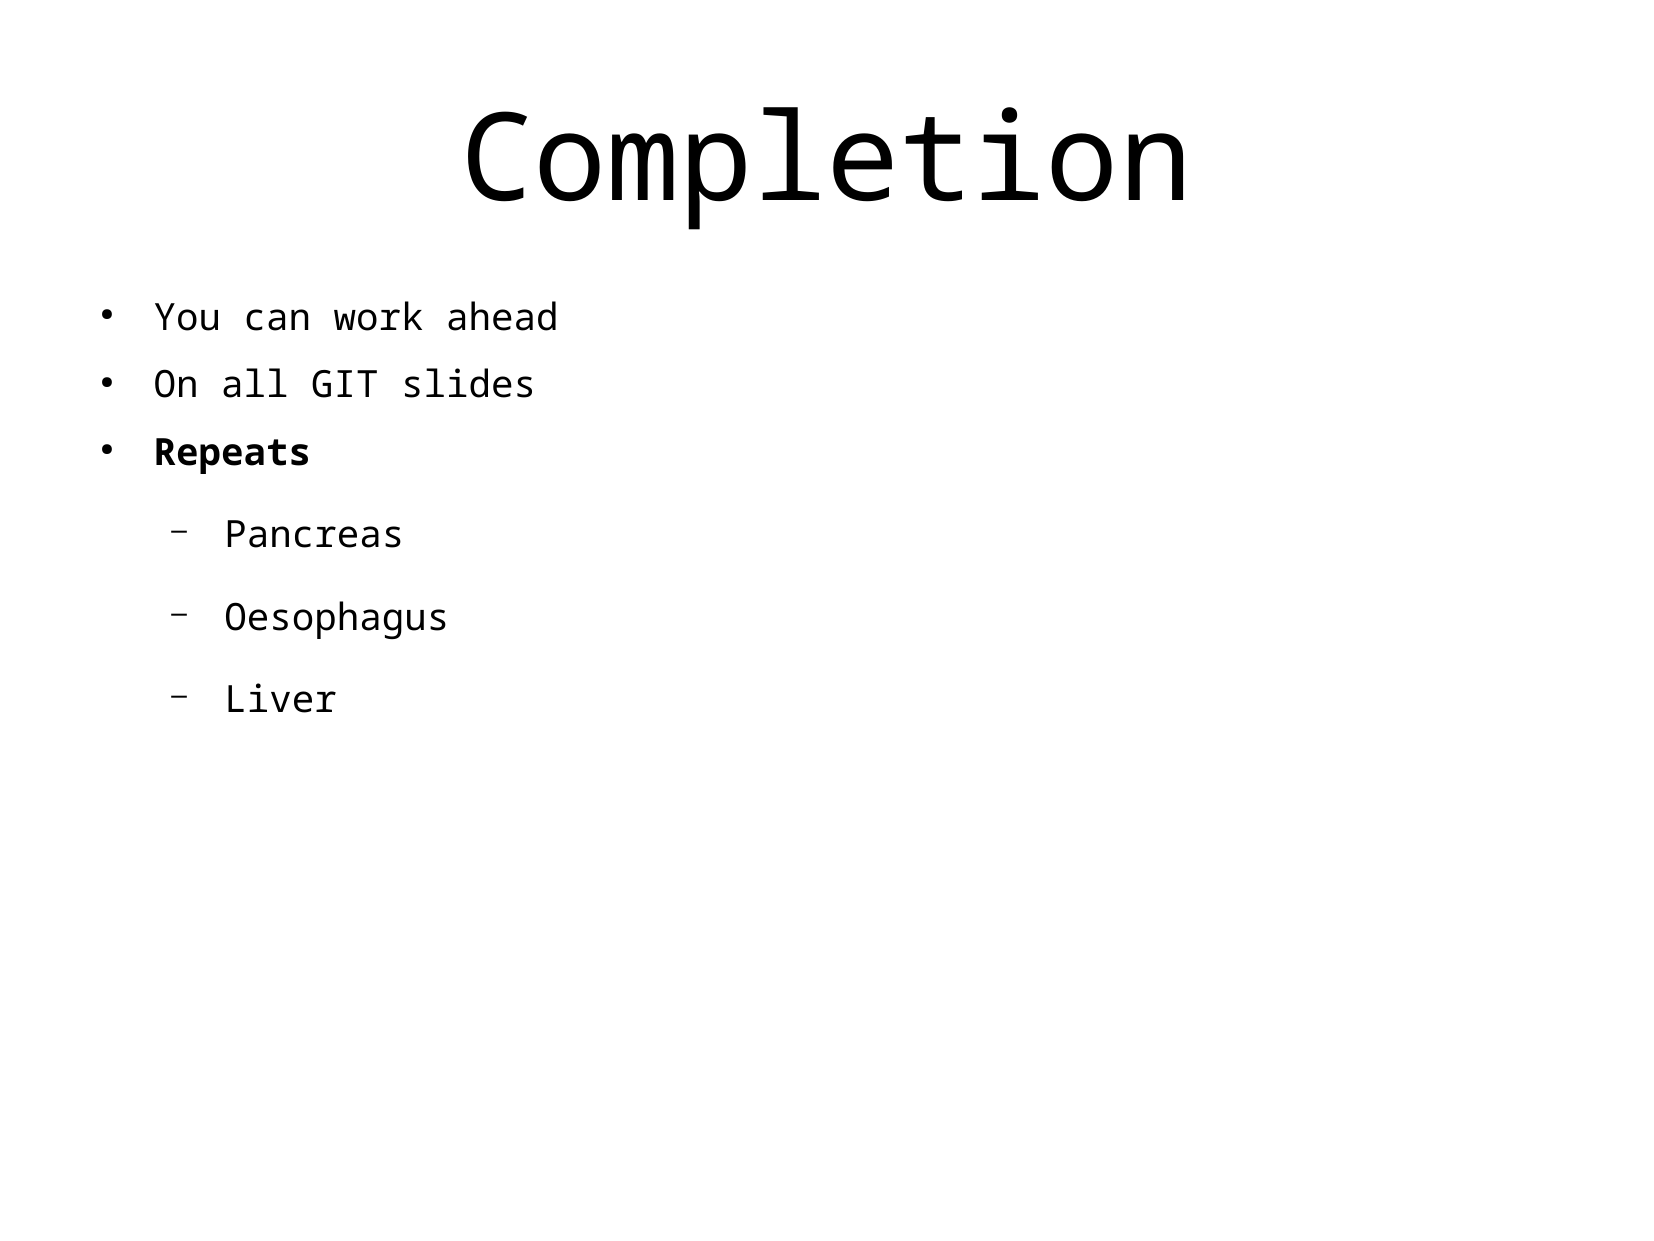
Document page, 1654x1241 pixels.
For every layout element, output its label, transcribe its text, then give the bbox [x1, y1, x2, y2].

title Completion [82, 49, 1571, 257]
list You can work ahead On all GIT slides Repeats Pancreas Oesophagus Liver [82, 290, 1571, 1010]
